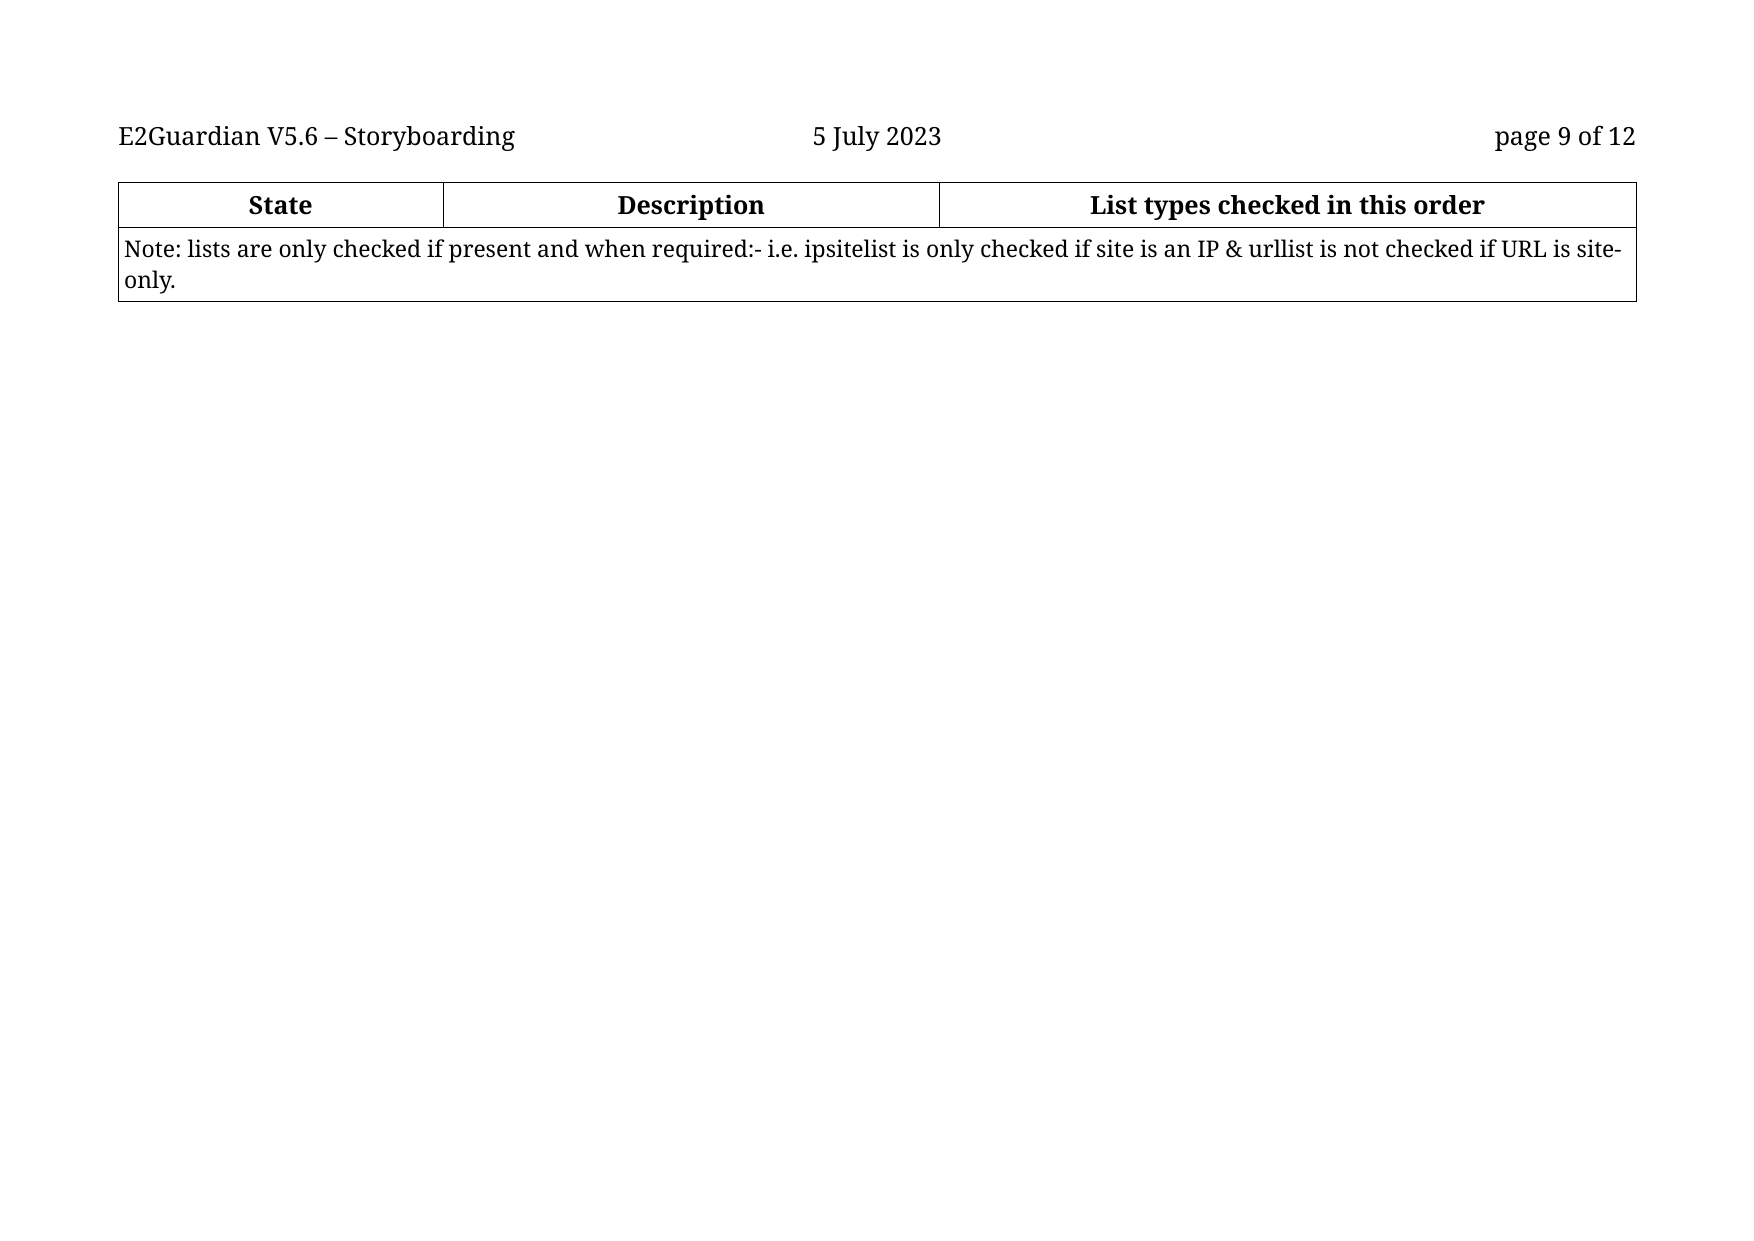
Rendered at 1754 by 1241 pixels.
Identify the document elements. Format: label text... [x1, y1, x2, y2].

table_header State [119, 183, 443, 227]
table_cell Note: lists are only checked if present and when required:- i.e. ipsitelist is only checked if site is an IP & urllist is not checked if URL is site-only. [119, 228, 1636, 301]
table_header List types checked in this order [940, 183, 1636, 227]
table_header Description [444, 183, 939, 227]
